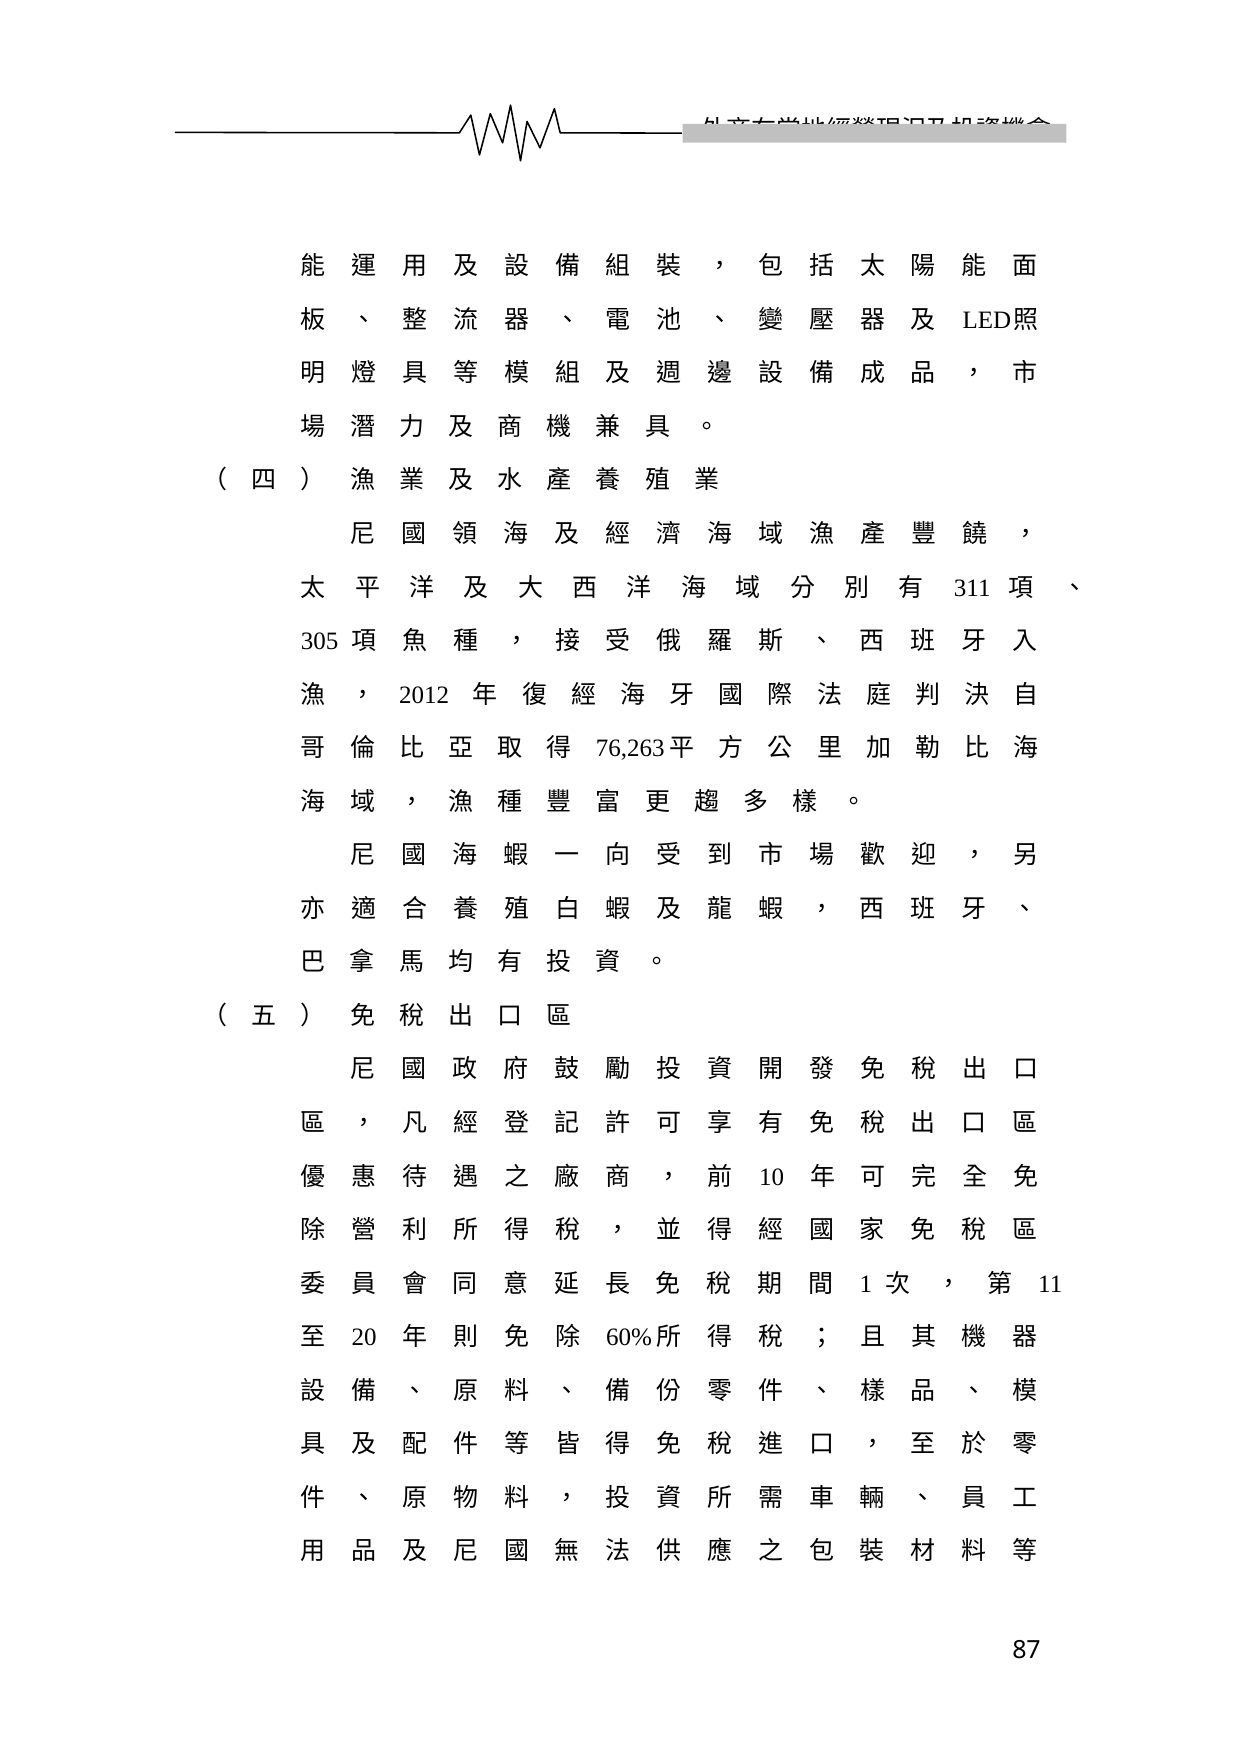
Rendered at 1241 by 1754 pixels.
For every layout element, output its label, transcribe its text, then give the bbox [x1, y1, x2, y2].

text 能運用及設備組裝，包括太陽能面板、整流器、電池、變壓器及LED照明燈具等模組及週邊設備成品，市場潛力及商機兼具。 [276, 237, 1063, 451]
text 尼國海蝦一向受到市場歡迎，另亦適合養殖白蝦及龍蝦，西班牙、巴拿馬均有投資。 [276, 826, 1063, 987]
text （四）漁業及水產養殖業 [202, 451, 1063, 505]
text 尼國政府鼓勵投資開發免稅出口區，凡經登記許可享有免稅出口區優惠待遇之廠商，前10年可完全免除營利所得稅，並得經國家免稅區委員會同意延長免稅期間1次，第11至20年則免除60%所得稅；且其機器設備、原料、備份零件、樣品、模具及配件等皆得免稅進口，至於零件、原物料，投資所需車輛、員工用品及尼國無法供應之包裝材料等 [276, 1040, 1063, 1576]
text 尼國領海及經濟海域漁產豐饒，太平洋及大西洋海域分別有311項、305項魚種，接受俄羅斯、西班牙入漁，2012年復經海牙國際法庭判決自哥倫比亞取得76,263平方公里加勒比海海域，漁種豐富更趨多樣。 [276, 505, 1063, 826]
text （五）免稅出口區 [202, 987, 1063, 1040]
